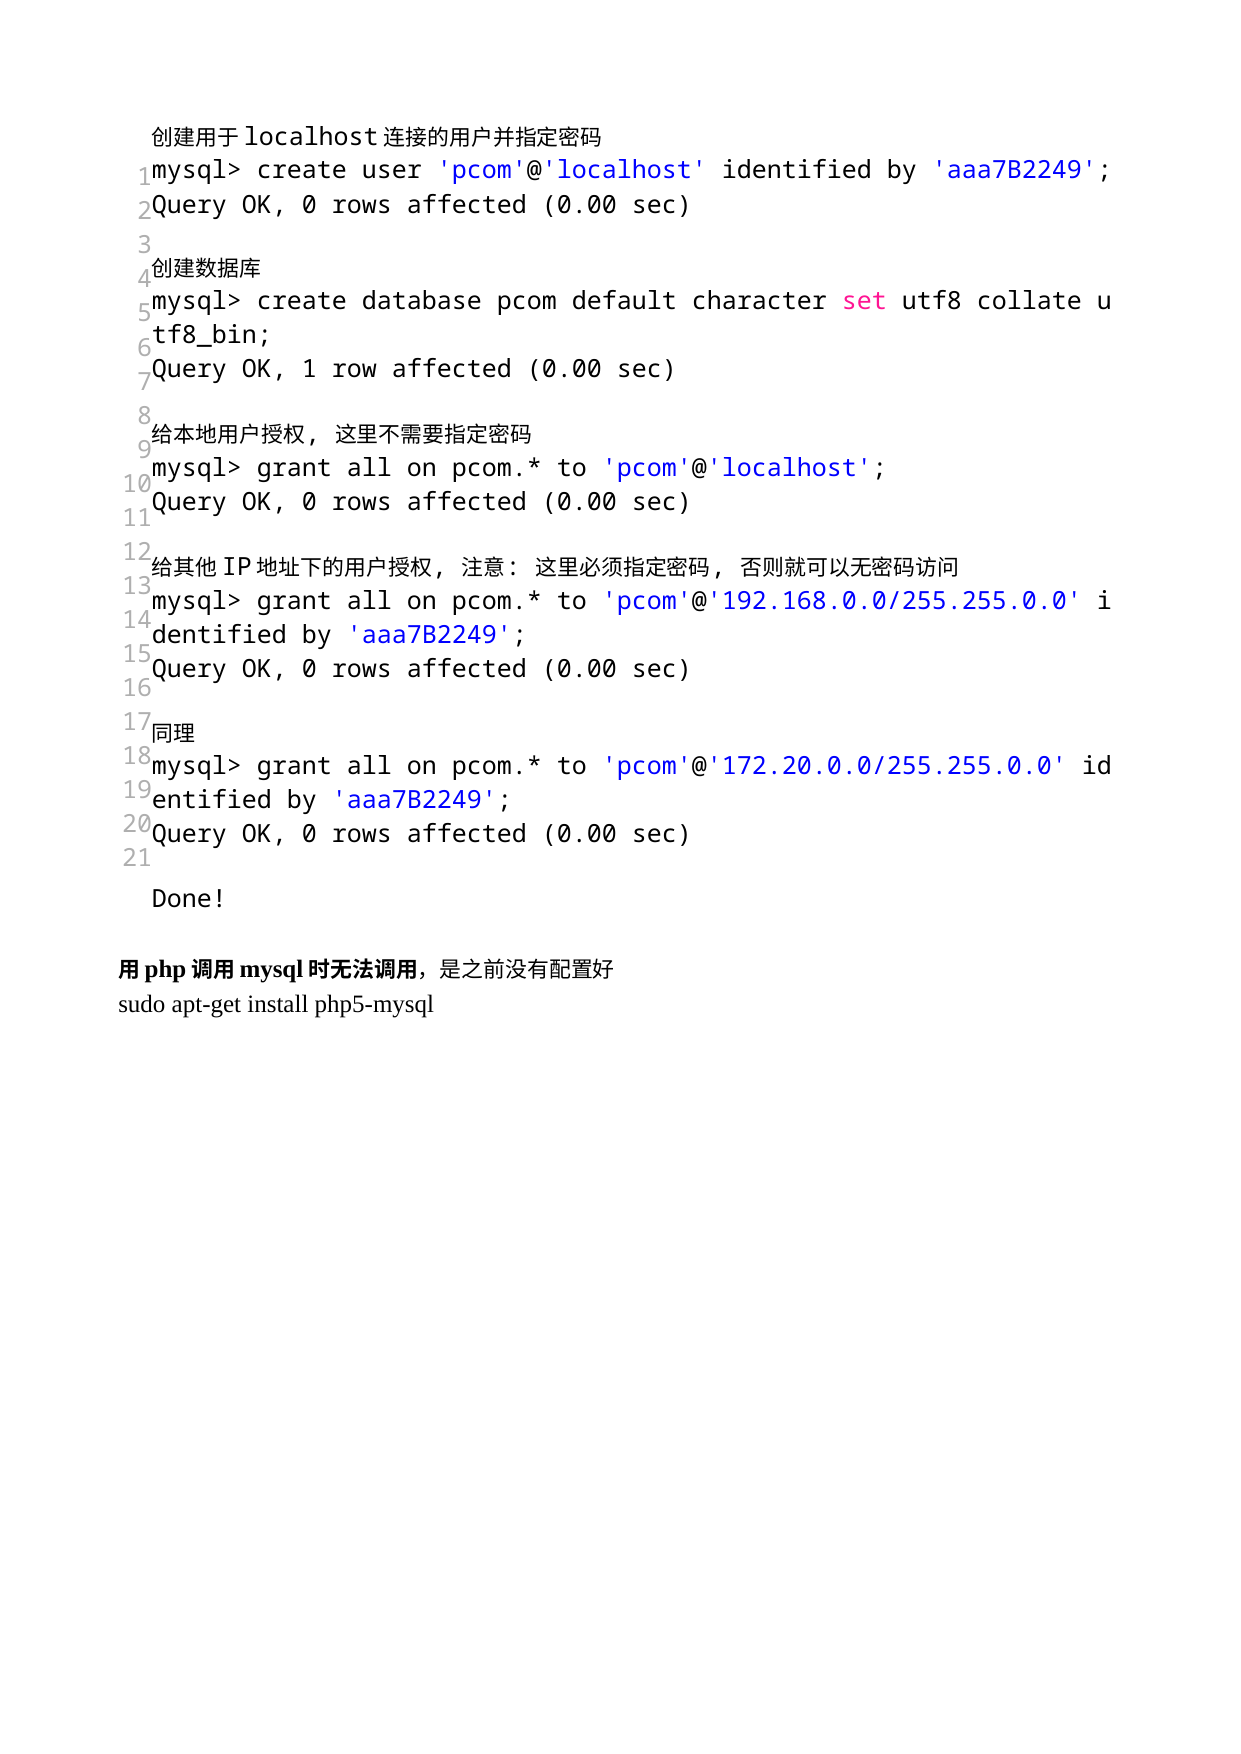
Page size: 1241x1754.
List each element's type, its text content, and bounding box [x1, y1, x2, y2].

table_header 创建用于localhost连接的用户并指定密码 mysql> create user 'pcom'@'localhost' identified by 'aaa7B2249'; Query OK, 0 rows affected (0.00 sec) 创建数据库 mysql> create database pcom default character set utf8 collate utf8_bin; Query OK, 1 row affected (0.00 sec) 给本地用户授权, 这里不需要指定密码 mysql> grant all on pcom.* to 'pcom'@'localhost'; Query OK, 0 rows affected (0.00 sec) 给其他IP地址下的用户授权, 注意: 这里必须指定密码, 否则就可以无密码访问 mysql> grant all on pcom.* to 'pcom'@'192.168.0.0/255.255.0.0' identified by 'aaa7B2249'; Query OK, 0 rows affected (0.00 sec) 同理 mysql> grant all on pcom.* to 'pcom'@'172.20.0.0/255.255.0.0' identified by 'aaa7B2249'; Query OK, 0 rows affected (0.00 sec) Done! [152, 118, 1122, 915]
text 用php调用mysql时无法调用，是之前没有配置好 [118, 915, 1122, 984]
table_header 1 2 3 4 5 6 7 8 9 10 11 12 13 14 15 16 17 18 19 20 21 [118, 118, 152, 915]
text sudo apt-get install php5-mysql [118, 984, 1122, 1018]
